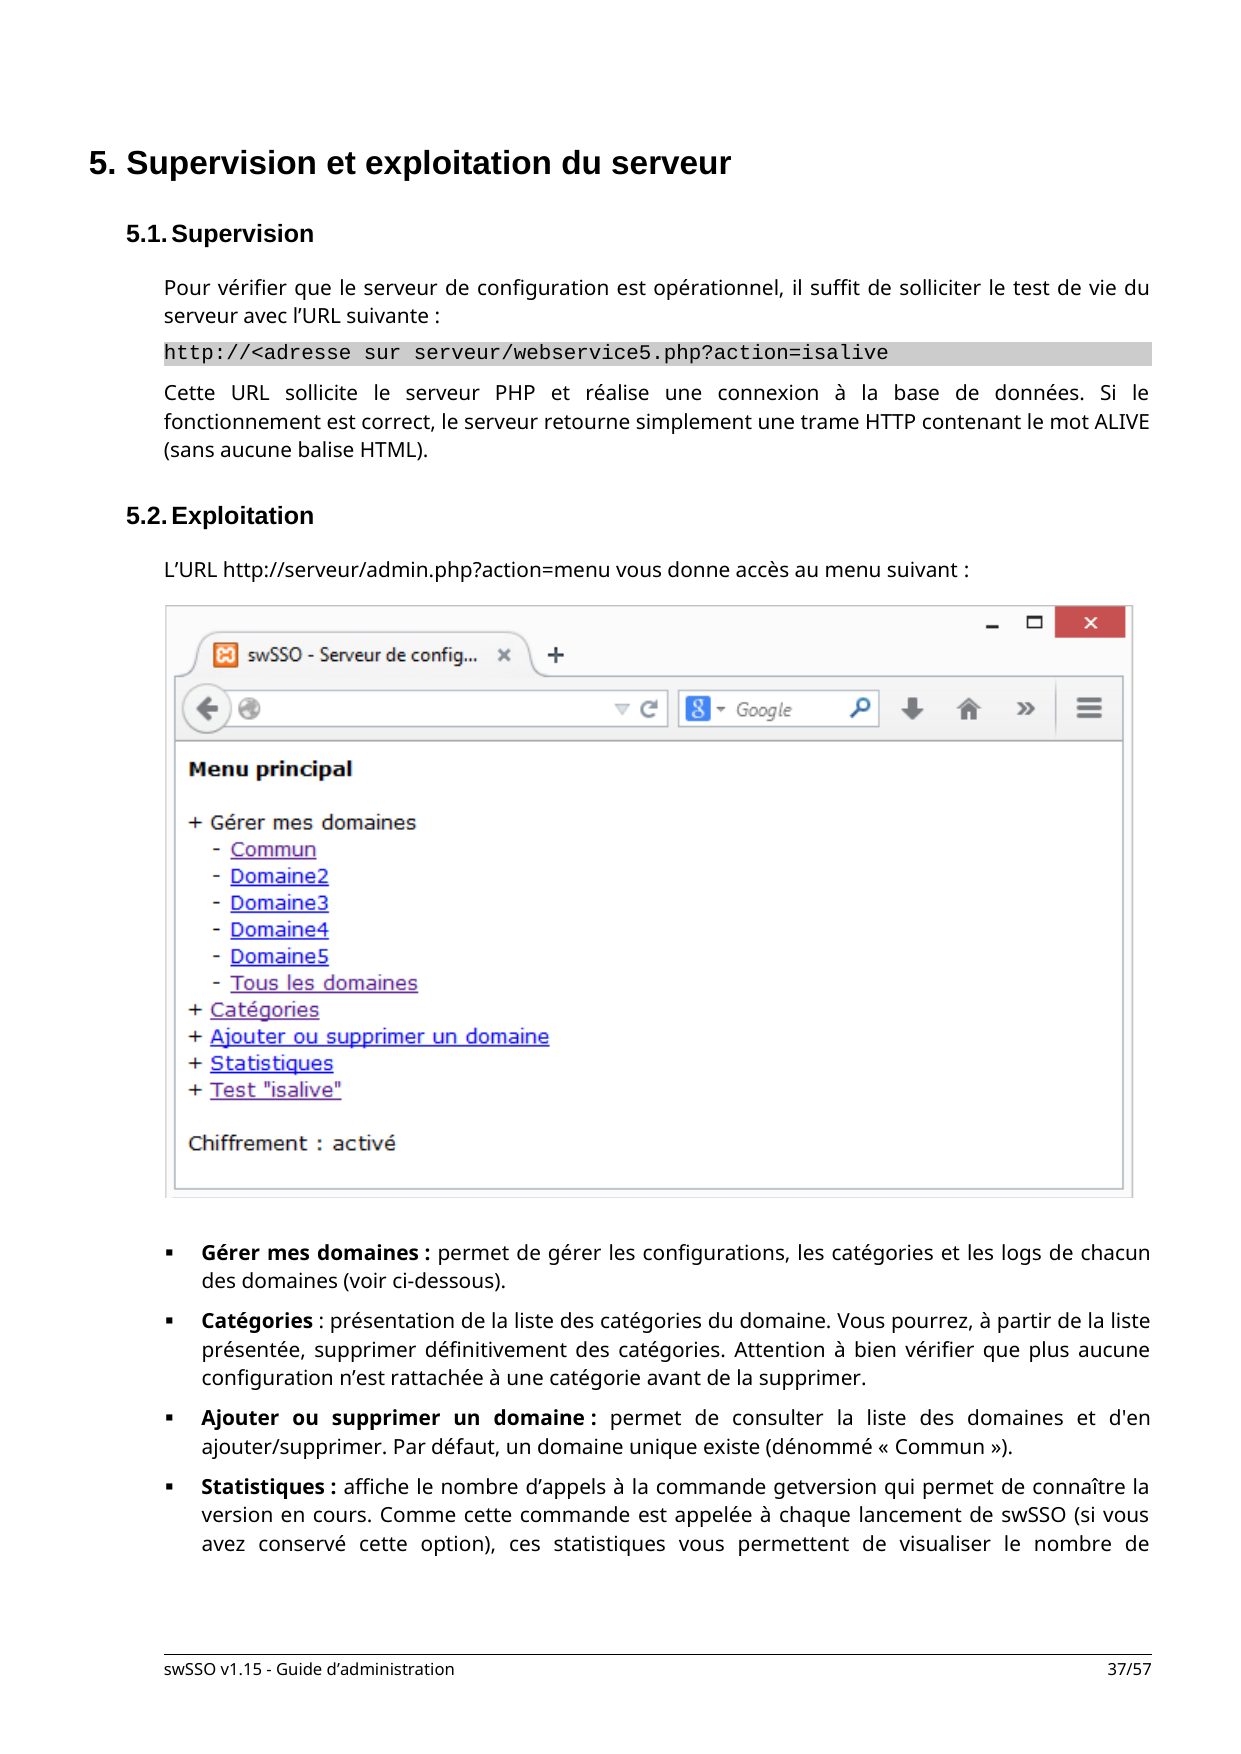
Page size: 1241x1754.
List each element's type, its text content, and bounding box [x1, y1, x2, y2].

text Cette URL sollicite le serveur PHP et réalise une connexion à la base de données. Si le fonctionnement est correct, le serveur retourne simplement une trame HTTP contenant le mot ALIVE (sans aucune balise HTML). [164, 378, 1152, 464]
text http://<adresse sur serveur/webservice5.php?action=isalive [164, 342, 1152, 366]
subtitle Exploitation [126, 501, 1152, 530]
subtitle Supervision [126, 219, 1152, 248]
subtitle Supervision et exploitation du serveur [89, 143, 1152, 182]
text L’URL http://serveur/admin.php?action=menu vous donne accès au menu suivant : [164, 555, 1152, 583]
list Catégories : présentation de la liste des catégories du domaine. Vous pourrez, à partir de la liste présentée, supprimer définitivement des catégories. Attention à bien vérifier que plus aucune configuration n’est rattachée à une catégorie avant de la supprimer. [164, 1306, 1152, 1392]
list Statistiques : affiche le nombre d’appels à la commande getversion qui permet de connaître la version en cours. Comme cette commande est appelée à chaque lancement de swSSO (si vous avez conservé cette option), ces statistiques vous permettent de visualiser le nombre de [164, 1472, 1152, 1557]
text Pour vérifier que le serveur de configuration est opérationnel, il suffit de solliciter le test de vie du serveur avec l’URL suivante : [164, 273, 1152, 330]
list Ajouter ou supprimer un domaine : permet de consulter la liste des domaines et d'en ajouter/supprimer. Par défaut, un domaine unique existe (dénommé « Commun »). [164, 1403, 1152, 1460]
list Gérer mes domaines : permet de gérer les configurations, les catégories et les logs de chacun des domaines (voir ci-dessous). [164, 1238, 1152, 1294]
